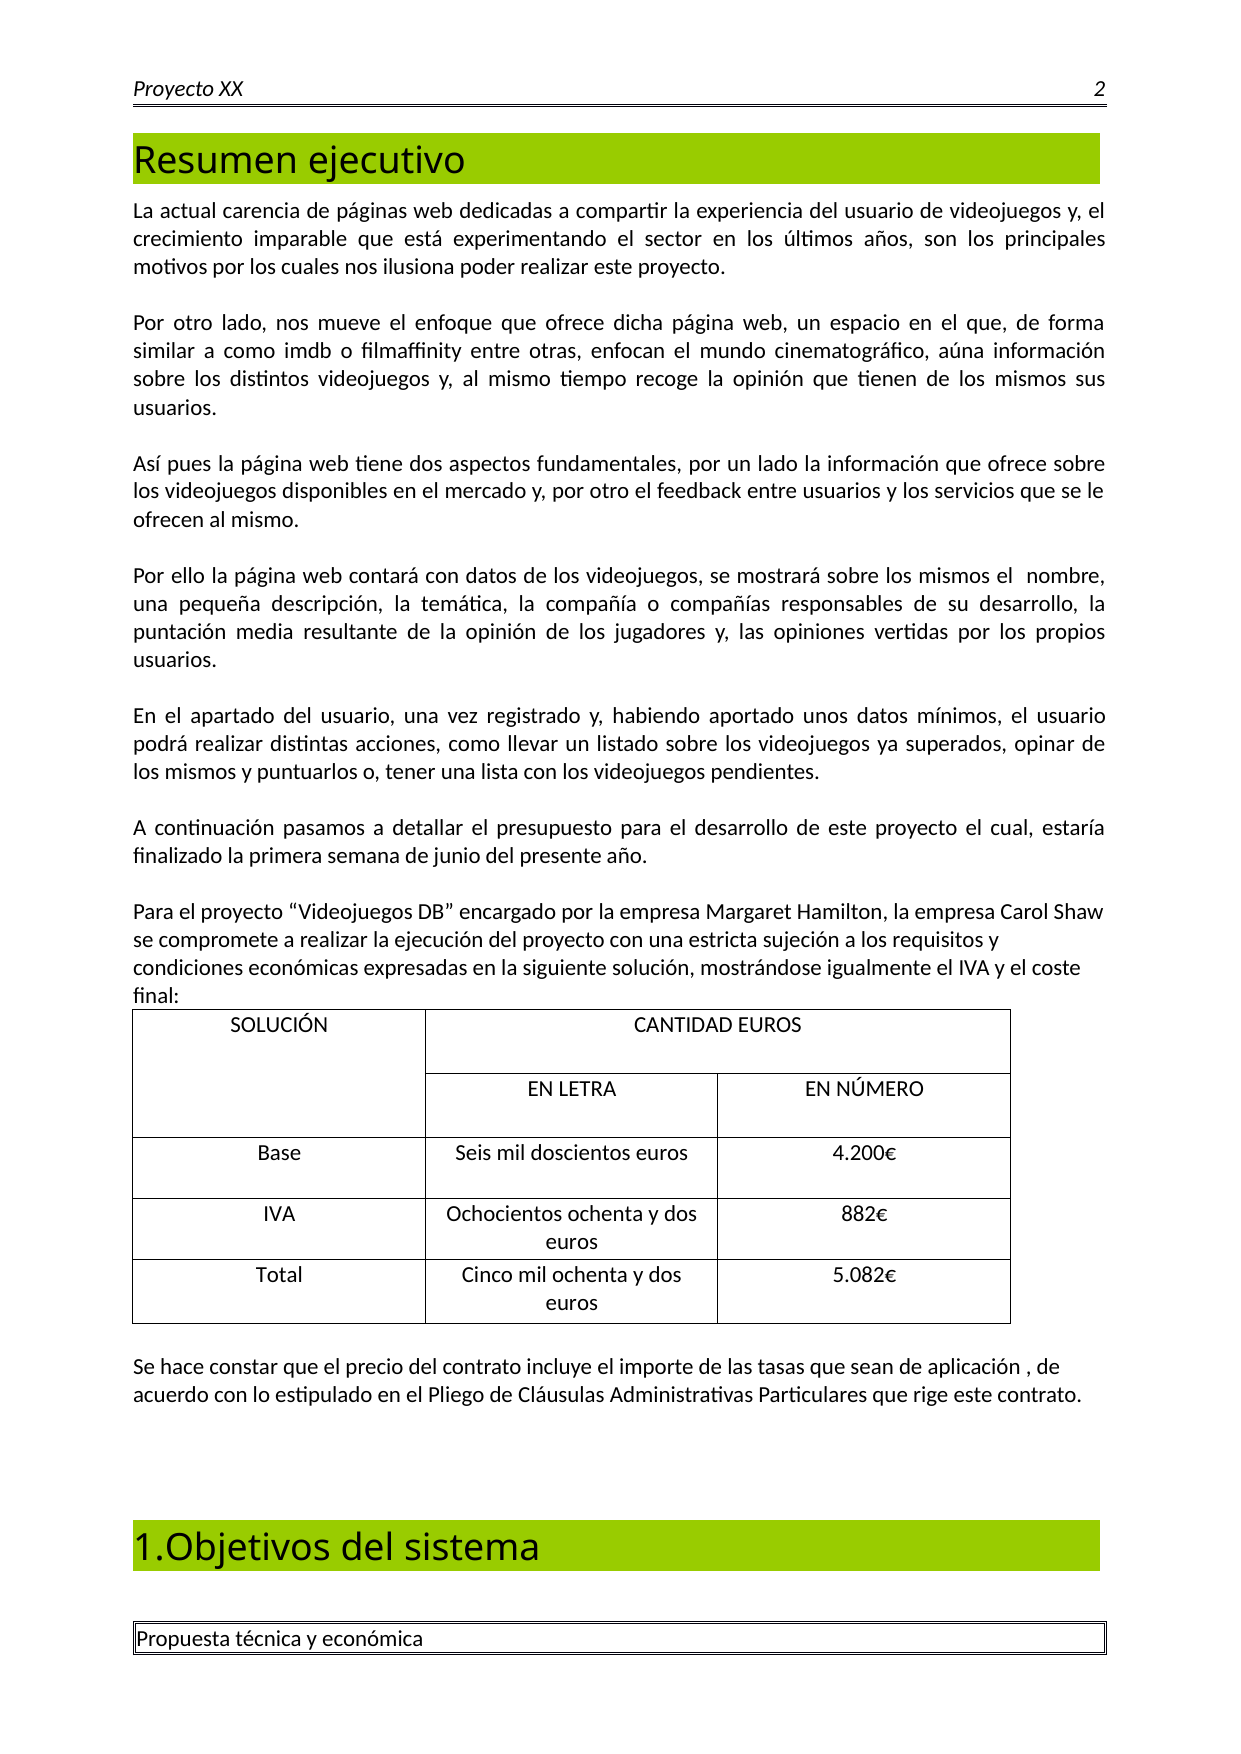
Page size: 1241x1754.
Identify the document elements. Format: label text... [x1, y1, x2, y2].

table_header SOLUCIÓN [133, 1010, 425, 1137]
text A continuación pasamos a detallar el presupuesto para el desarrollo de este proyecto el cual, estaría finalizado la primera semana de junio del presente año. [133, 813, 1107, 869]
table_cell 882€ [718, 1199, 1010, 1259]
table_header CANTIDAD EUROS [426, 1010, 1010, 1073]
table_cell Total [133, 1260, 425, 1323]
table_cell Seis mil doscientos euros [426, 1138, 717, 1198]
table_cell Base [133, 1138, 425, 1198]
subtitle Objetivos del sistema [133, 1520, 1100, 1571]
table_cell 5.082€ [718, 1260, 1010, 1323]
table_cell 4.200€ [718, 1138, 1010, 1198]
table_cell Cinco mil ochenta y dos euros [426, 1260, 717, 1323]
text Por ello la página web contará con datos de los videojuegos, se mostrará sobre los mismos el nombre, una pequeña descripción, la temática, la compañía o compañías responsables de su desarrollo, la puntación media resultante de la opinión de los jugadores y, las opiniones vertidas por los propios usuarios. [133, 561, 1107, 673]
text La actual carencia de páginas web dedicadas a compartir la experiencia del usuario de videojuegos y, el crecimiento imparable que está experimentando el sector en los últimos años, son los principales motivos por los cuales nos ilusiona poder realizar este proyecto. [133, 196, 1107, 281]
text Por otro lado, nos mueve el enfoque que ofrece dicha página web, un espacio en el que, de forma similar a como imdb o filmaffinity entre otras, enfocan el mundo cinematográfico, aúna información sobre los distintos videojuegos y, al mismo tiempo recoge la opinión que tienen de los mismos sus usuarios. [133, 308, 1107, 421]
table_cell Ochocientos ochenta y dos euros [426, 1199, 717, 1259]
subtitle Resumen ejecutivo [133, 133, 1100, 184]
text En el apartado del usuario, una vez registrado y, habiendo aportado unos datos mínimos, el usuario podrá realizar distintas acciones, como llevar un listado sobre los videojuegos ya superados, opinar de los mismos y puntuarlos o, tener una lista con los videojuegos pendientes. [133, 701, 1107, 785]
text Así pues la página web tiene dos aspectos fundamentales, por un lado la información que ofrece sobre los videojuegos disponibles en el mercado y, por otro el feedback entre usuarios y los servicios que se le ofrecen al mismo. [133, 449, 1107, 533]
text Se hace constar que el precio del contrato incluye el importe de las tasas que sean de aplicación , de acuerdo con lo estipulado en el Pliego de Cláusulas Administrativas Particulares que rige este contrato. [133, 1352, 1107, 1408]
table_cell IVA [133, 1199, 425, 1259]
text Para el proyecto “Videojuegos DB” encargado por la empresa Margaret Hamilton, la empresa Carol Shaw se compromete a realizar la ejecución del proyecto con una estricta sujeción a los requisitos y condiciones económicas expresadas en la siguiente solución, mostrándose igualmente el IVA y el coste final: [133, 897, 1107, 1009]
table_cell EN NÚMERO [718, 1074, 1010, 1137]
table_cell EN LETRA [426, 1074, 717, 1137]
